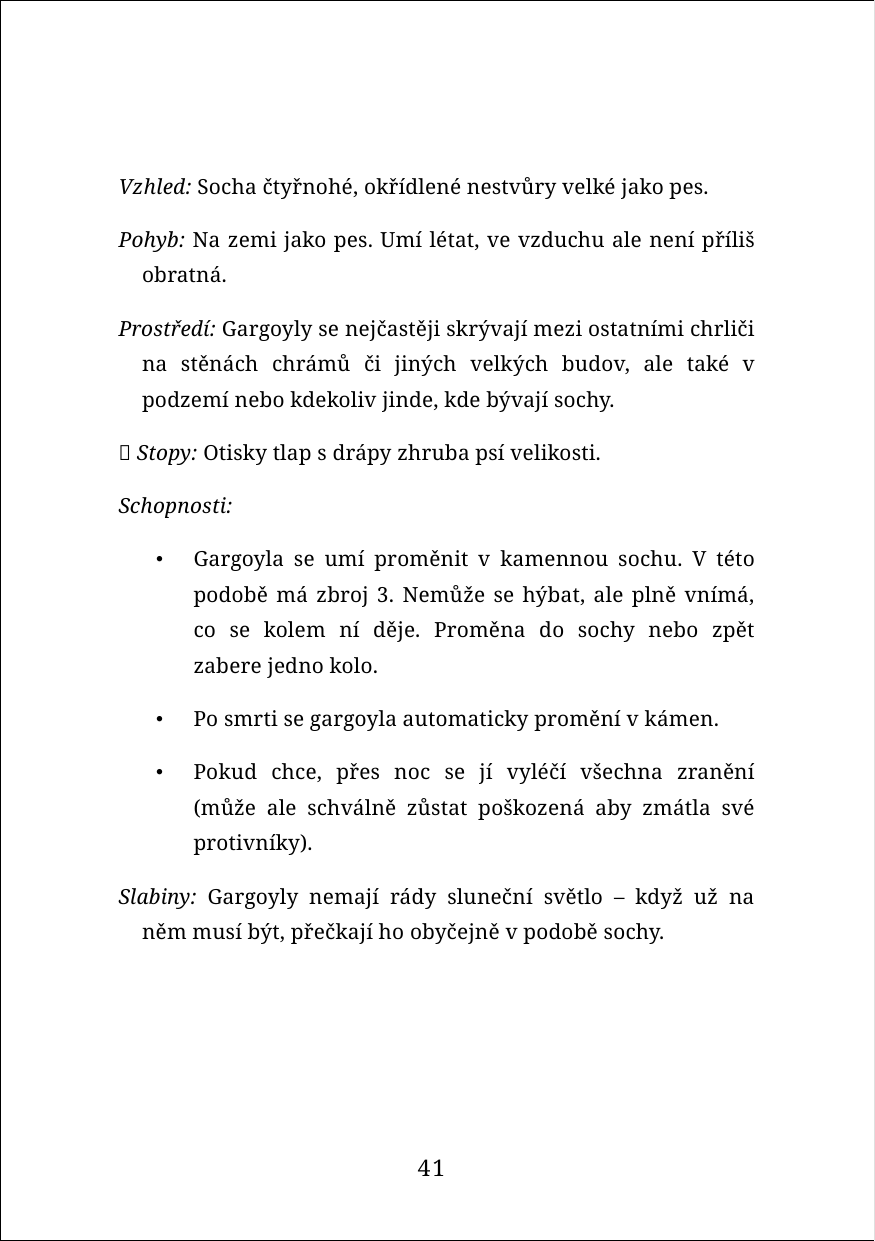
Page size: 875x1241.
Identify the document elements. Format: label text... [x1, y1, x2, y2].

list Po smrti se gargoyla automaticky promění v kámen. [156, 704, 756, 733]
text 👣 Stopy: Otisky tlap s drápy zhruba psí velikosti. [118, 438, 756, 466]
text Pohyb: Na zemi jako pes. Umí létat, ve vzduchu ale není příliš obratná. [118, 225, 756, 289]
text Slabiny: Gargoyly nemají rády sluneční světlo – když už na něm musí být, přečkají ho obyčejně v podobě sochy. [118, 882, 756, 946]
text Prostředí: Gargoyly se nejčastěji skrývají mezi ostatními chrliči na stěnách chrámů či jiných velkých budov, ale také v podzemí nebo kdekoliv jinde, kde bývají sochy. [118, 314, 756, 413]
list Gargoyla se umí proměnit v kamennou sochu. V této podobě má zbroj 3. Nemůže se hýbat, ale plně vnímá, co se kolem ní děje. Proměna do sochy nebo zpět zabere jedno kolo. [156, 544, 756, 679]
text Vzhled: Socha čtyřnohé, okřídlené nestvůry velké jako pes. [118, 172, 756, 200]
list Pokud chce, přes noc se jí vyléčí všechna zranění (může ale schválně zůstat poškozená aby zmátla své protivníky). [156, 757, 756, 857]
text Schopnosti: [118, 491, 756, 520]
